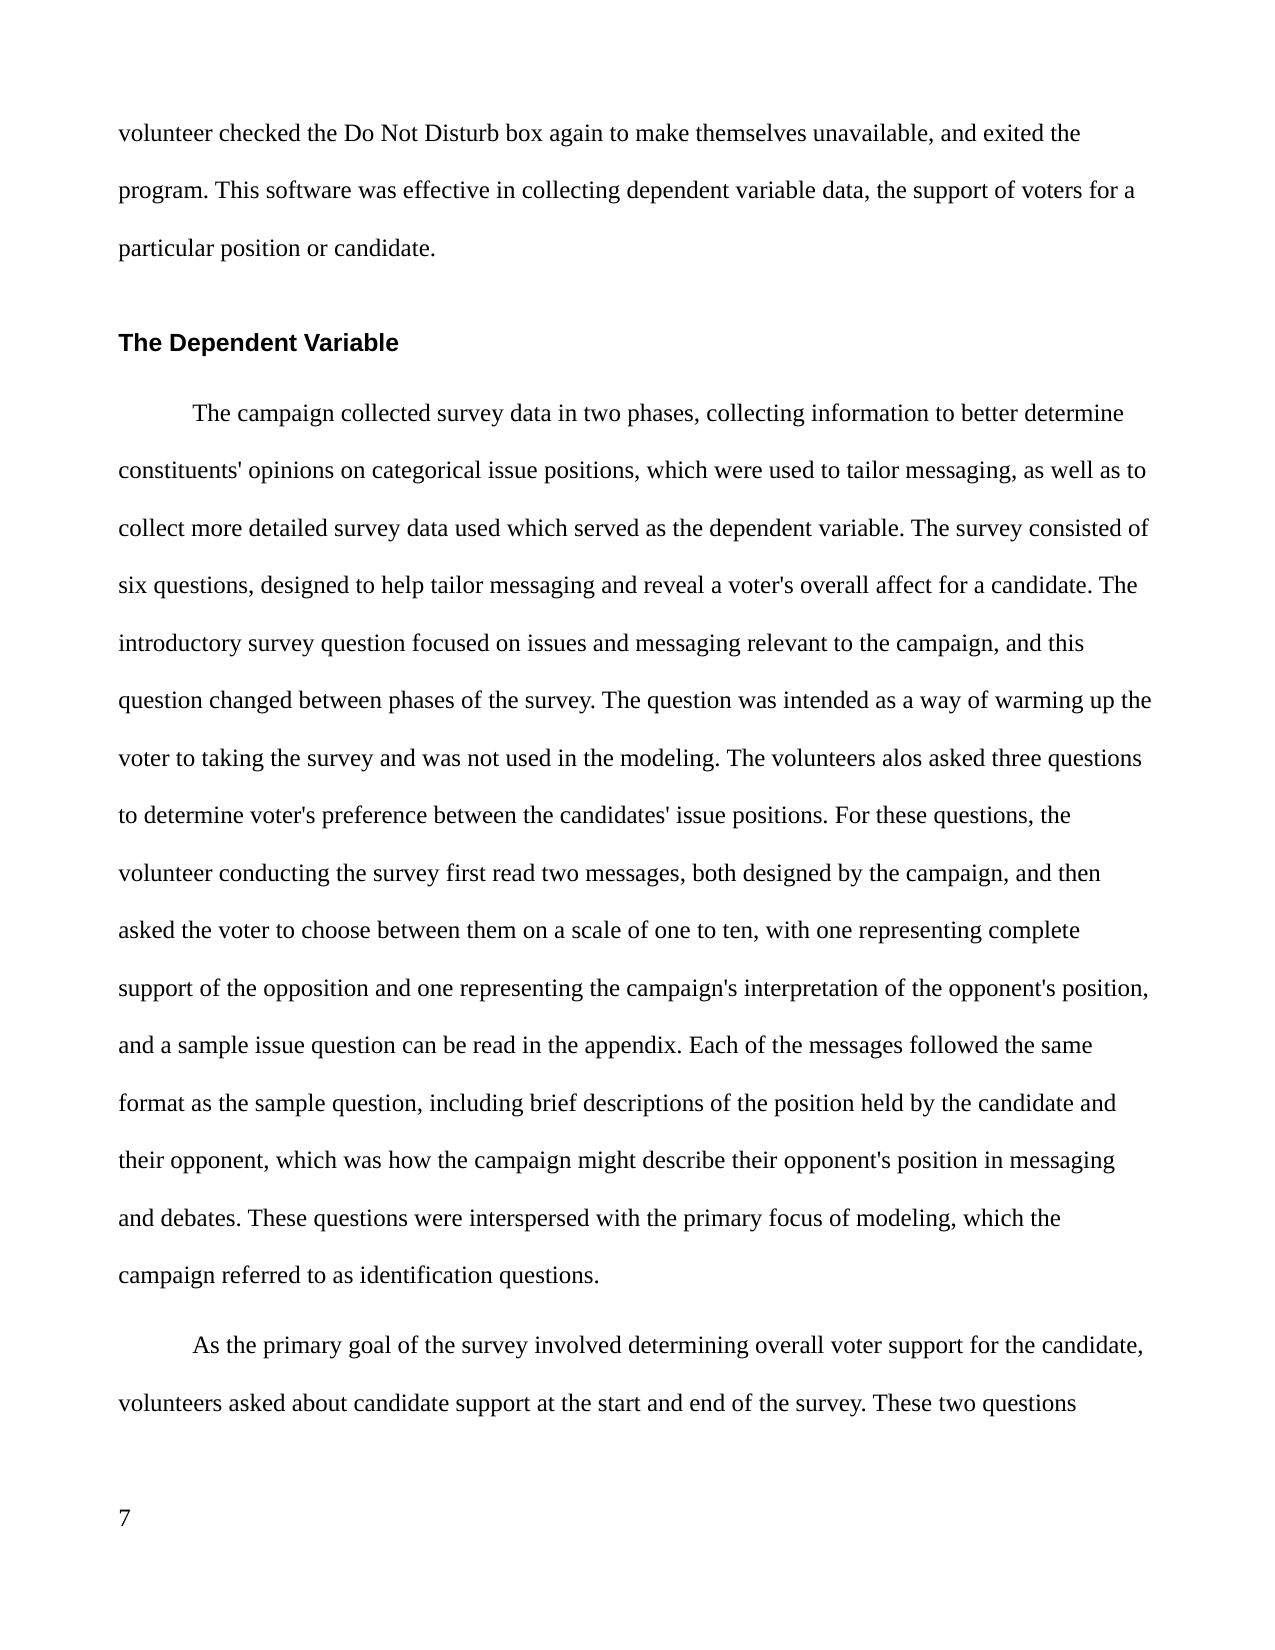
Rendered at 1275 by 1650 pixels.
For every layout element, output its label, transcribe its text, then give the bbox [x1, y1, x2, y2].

text volunteer checked the Do Not Disturb box again to make themselves unavailable, and exited the program. This software was effective in collecting dependent variable data, the support of voters for a particular position or candidate. [118, 118, 1157, 262]
subtitle The Dependent Variable [118, 328, 1157, 357]
text As the primary goal of the survey involved determining overall voter support for the candidate, volunteers asked about candidate support at the start and end of the survey. These two questions [118, 1330, 1157, 1416]
text The campaign collected survey data in two phases, collecting information to better determine constituents' opinions on categorical issue positions, which were used to tailor messaging, as well as to collect more detailed survey data used which served as the dependent variable. The survey consisted of six questions, designed to help tailor messaging and reveal a voter's overall affect for a candidate. The introductory survey question focused on issues and messaging relevant to the campaign, and this question changed between phases of the survey. The question was intended as a way of warming up the voter to taking the survey and was not used in the modeling. The volunteers alos asked three questions to determine voter's preference between the candidates' issue positions. For these questions, the volunteer conducting the survey first read two messages, both designed by the campaign, and then asked the voter to choose between them on a scale of one to ten, with one representing complete support of the opposition and one representing the campaign's interpretation of the opponent's position, and a sample issue question can be read in the appendix. Each of the messages followed the same format as the sample question, including brief descriptions of the position held by the candidate and their opponent, which was how the campaign might describe their opponent's position in messaging and debates. These questions were interspersed with the primary focus of modeling, which the campaign referred to as identification questions. [118, 398, 1157, 1289]
